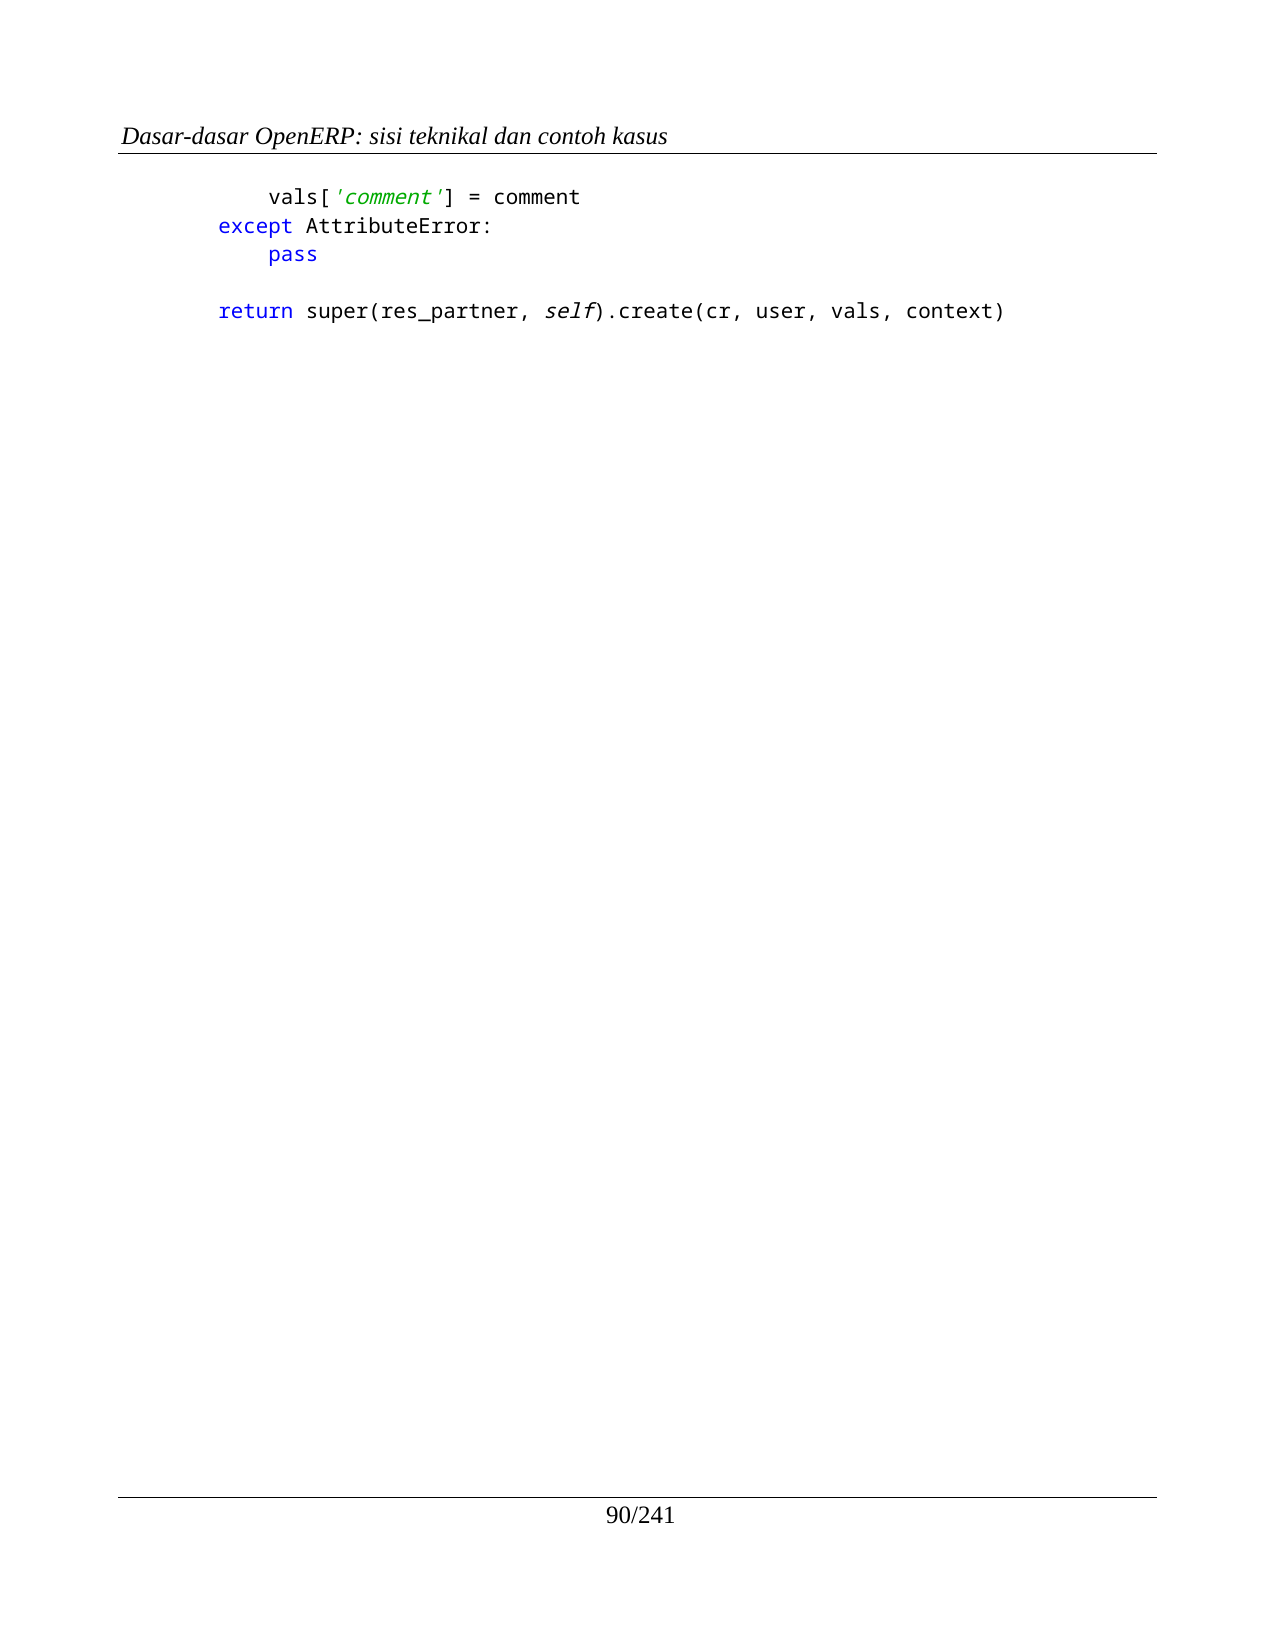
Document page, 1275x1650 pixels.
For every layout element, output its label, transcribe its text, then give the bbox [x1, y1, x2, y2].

text except AttributeError: [118, 211, 1157, 239]
text pass [118, 239, 1157, 268]
text vals['comment'] = comment [118, 182, 1157, 211]
text return super(res_partner, self).create(cr, user, vals, context) [118, 296, 1157, 325]
